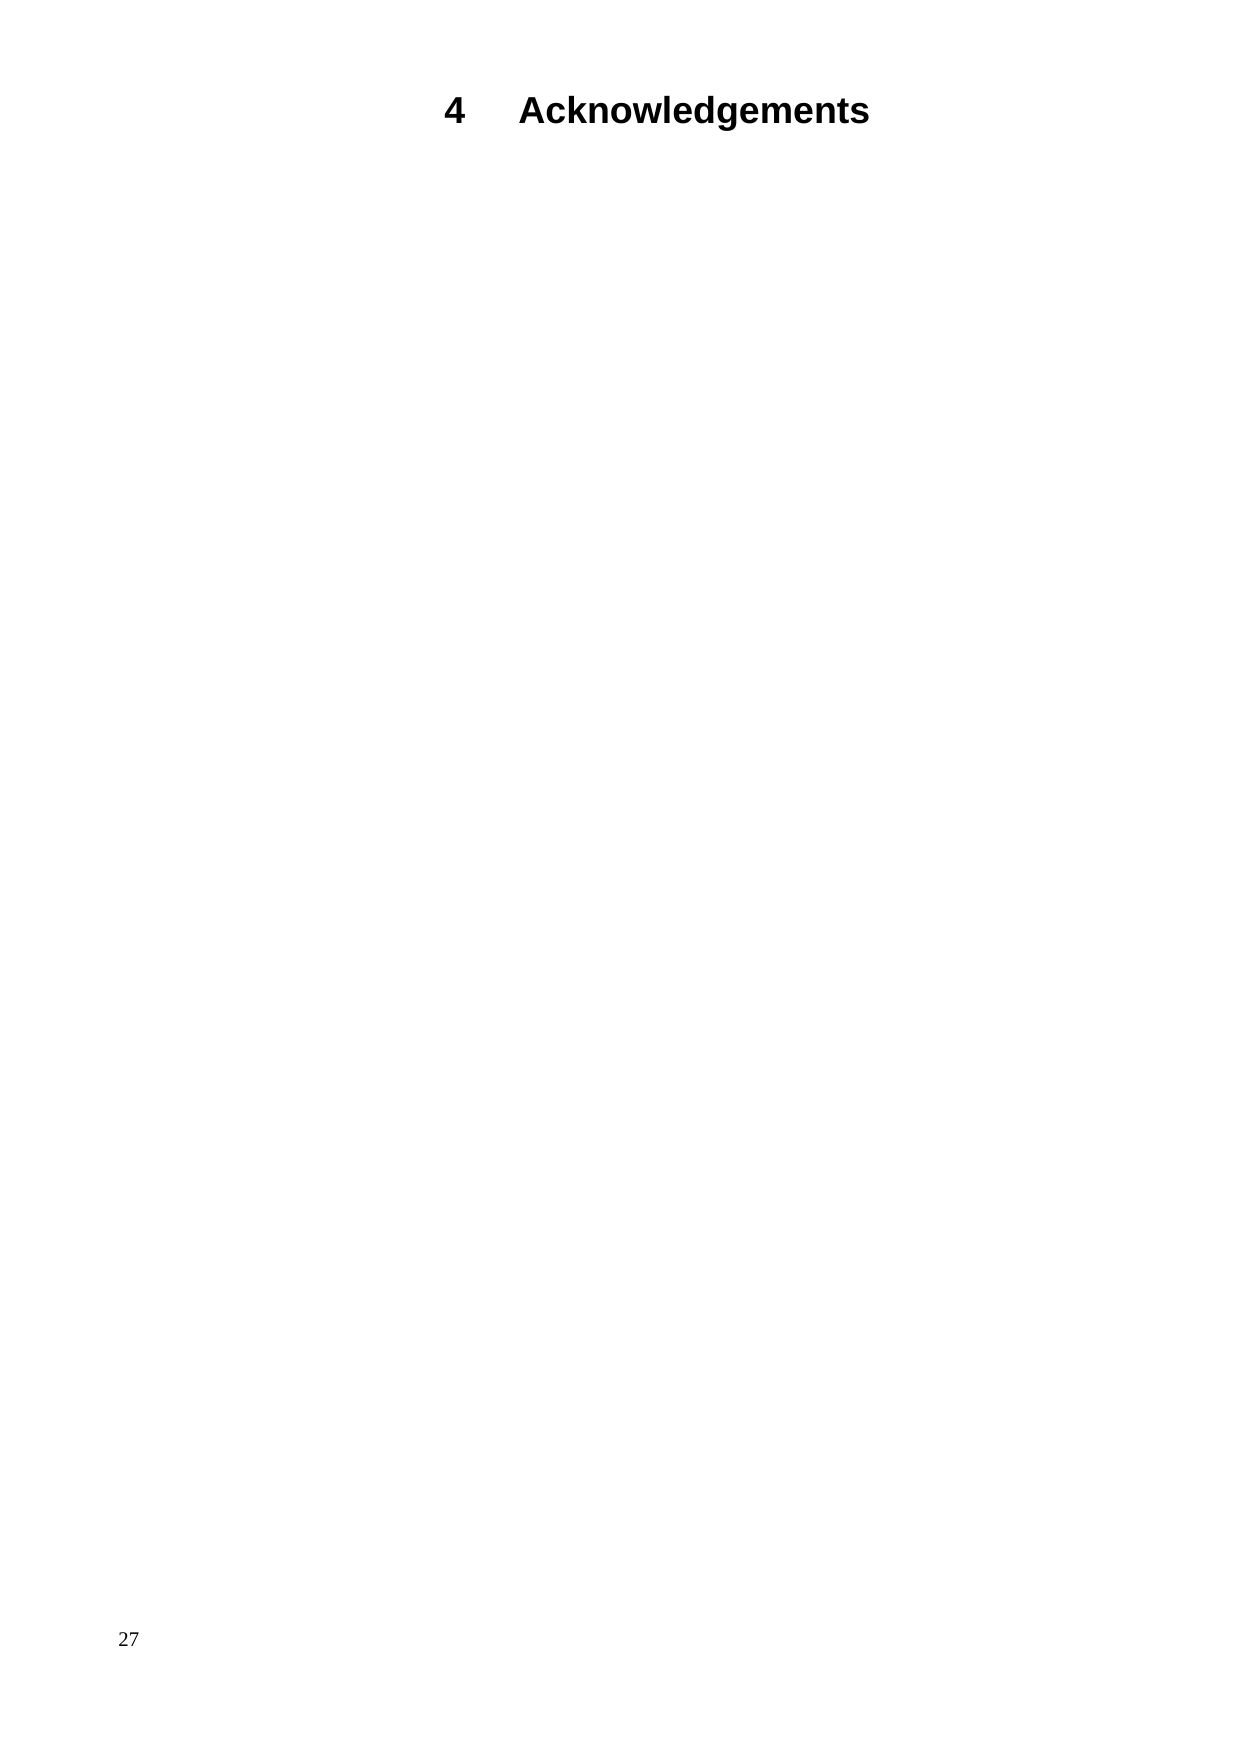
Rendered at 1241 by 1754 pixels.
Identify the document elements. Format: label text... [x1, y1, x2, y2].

subtitle Acknowledgements [118, 89, 1196, 132]
